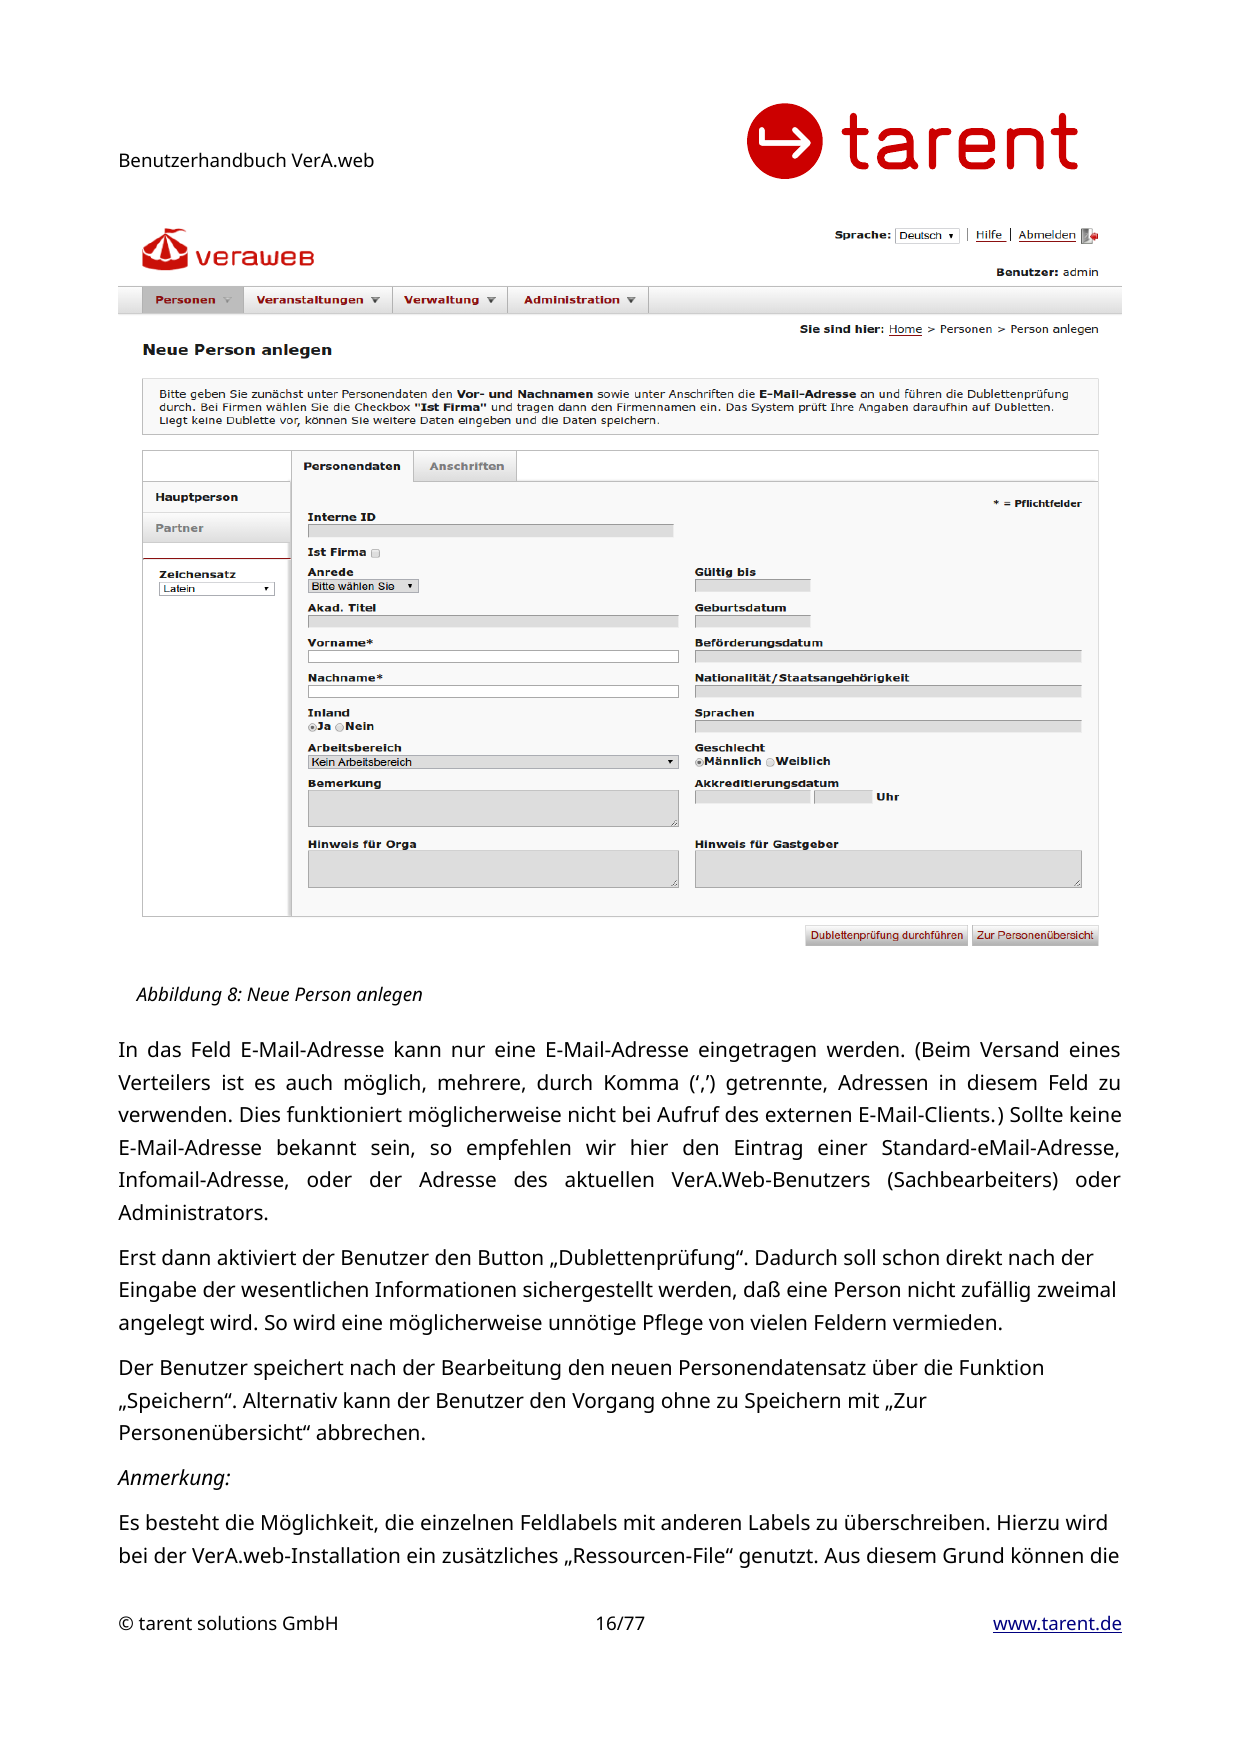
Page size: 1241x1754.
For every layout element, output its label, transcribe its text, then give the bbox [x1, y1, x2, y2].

text [118, 207, 1122, 225]
text Erst dann aktiviert der Benutzer den Button „Dublettenprüfung“. Dadurch soll schon direkt nach der Eingabe der wesentlichen Informationen sichergestellt werden, daß eine Person nicht zufällig zweimal angelegt wird. So wird eine möglicherweise unnötige Pflege von vielen Feldern vermieden. [118, 1243, 1122, 1337]
text Abbildung 8: Neue Person anlegen [137, 955, 1103, 1007]
text Es besteht die Möglichkeit, die einzelnen Feldlabels mit anderen Labels zu überschreiben. Hierzu wird bei der VerA.web-Installation ein zusätzliches „Ressourcen-File“ genutzt. Aus diesem Grund können die [118, 1508, 1122, 1569]
picture [118, 225, 1122, 955]
text Anmerkung: [118, 1463, 1122, 1492]
text In das Feld E-Mail-Adresse kann nur eine E-Mail-Adresse eingetragen werden. (Beim Versand eines Verteilers ist es auch möglich, mehrere, durch Komma (‘,’) getrennte, Adressen in diesem Feld zu verwenden. Dies funktioniert möglicherweise nicht bei Aufruf des externen E-Mail-Clients.) Sollte keine E-Mail-Adresse bekannt sein, so empfehlen wir hier den Eintrag einer Standard-eMail-Adresse, Infomail-Adresse, oder der Adresse des aktuellen VerA.Web-Benutzers (Sachbearbeiters) oder Administrators. [118, 955, 1122, 1226]
text Der Benutzer speichert nach der Bearbeitung den neuen Personendatensatz über die Funktion „Speichern“. Alternativ kann der Benutzer den Vorgang ohne zu Speichern mit „Zur Personenübersicht“ abbrechen. [118, 1353, 1122, 1447]
